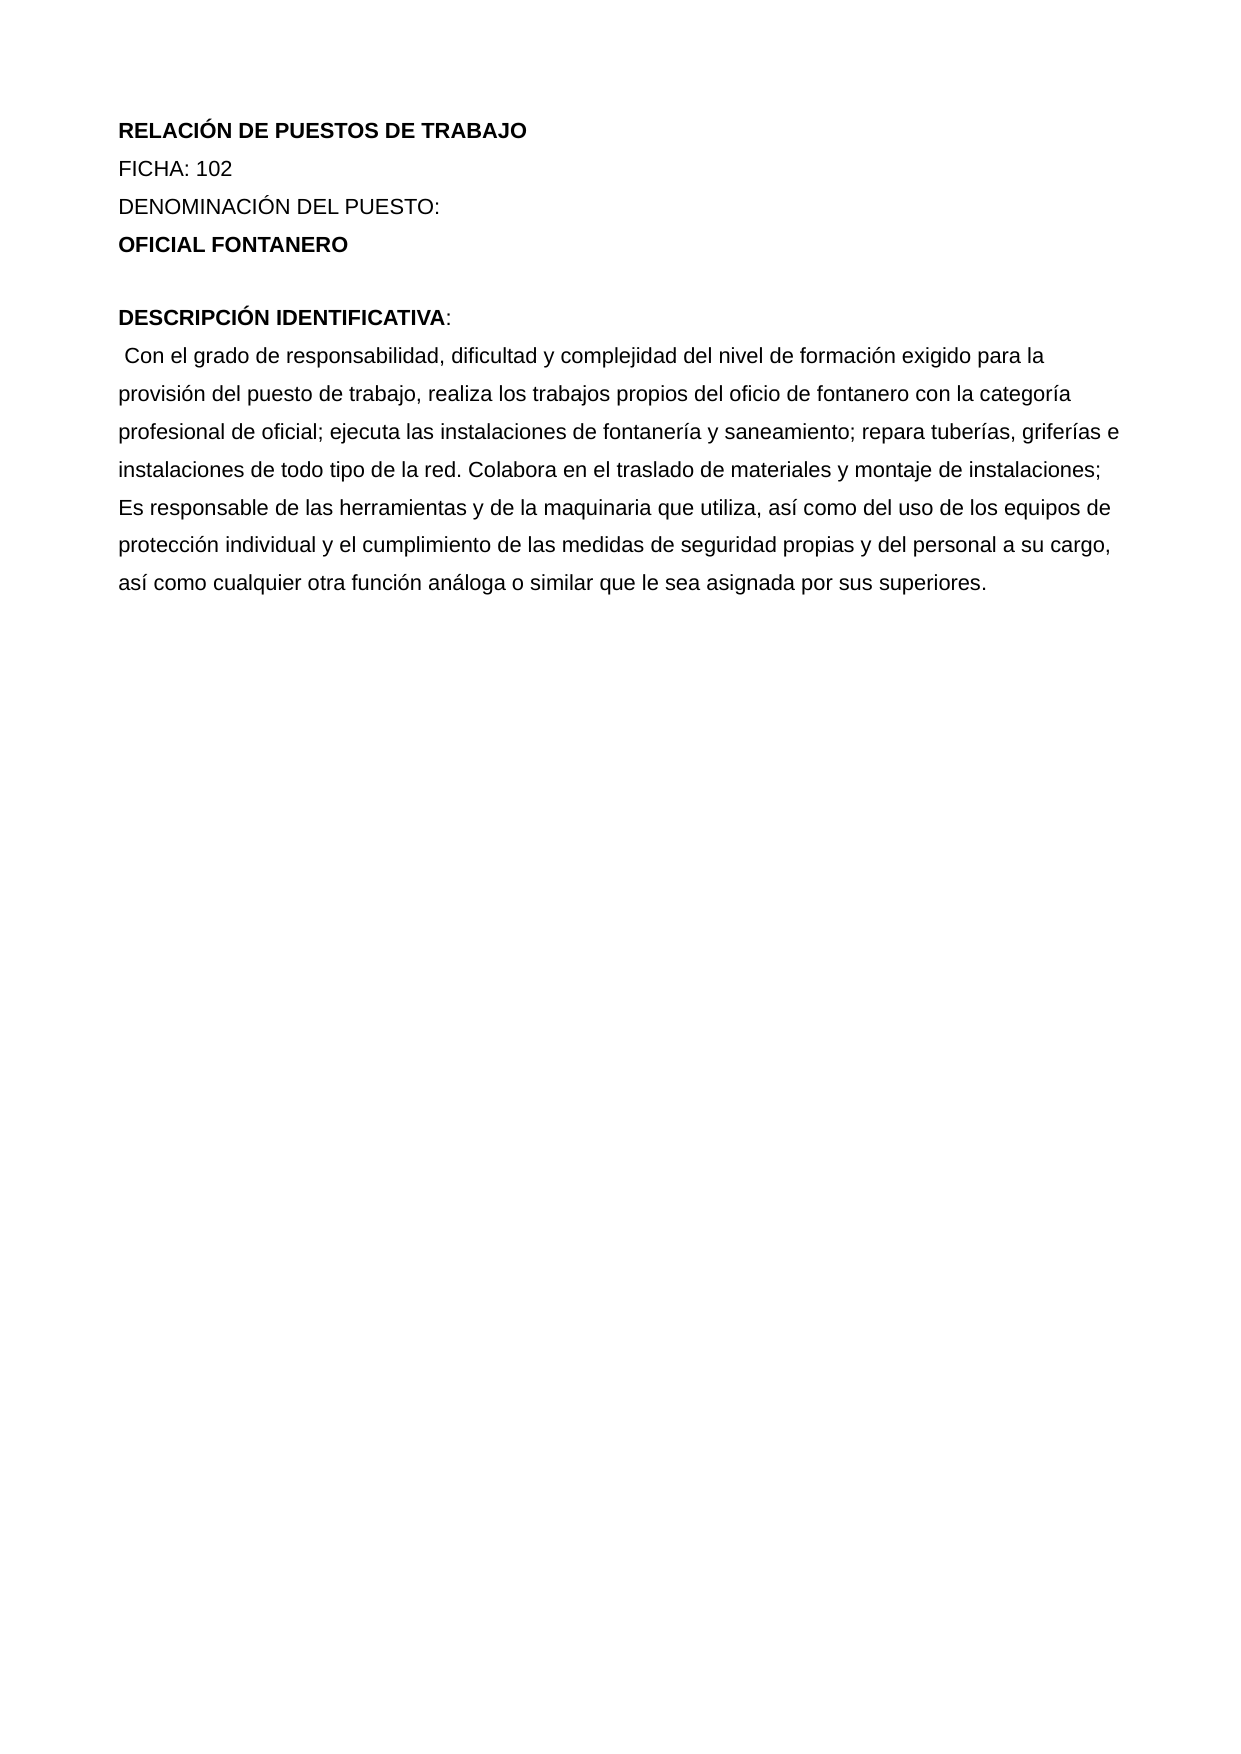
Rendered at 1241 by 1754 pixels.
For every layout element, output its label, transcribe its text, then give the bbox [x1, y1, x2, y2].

text DESCRIPCIÓN IDENTIFICATIVA: [118, 305, 1122, 331]
text FICHA: 102 [118, 156, 1122, 181]
text OFICIAL FONTANERO [118, 232, 1122, 257]
text RELACIÓN DE PUESTOS DE TRABAJO [118, 118, 1122, 143]
text DENOMINACIÓN DEL PUESTO: [118, 194, 1122, 219]
text Con el grado de responsabilidad, dificultad y complejidad del nivel de formación exigido para la provisión del puesto de trabajo, realiza los trabajos propios del oficio de fontanero con la categoría profesional de oficial; ejecuta las instalaciones de fontanería y saneamiento; repara tuberías, griferías e instalaciones de todo tipo de la red. Colabora en el traslado de materiales y montaje de instalaciones; Es responsable de las herramientas y de la maquinaria que utiliza, así como del uso de los equipos de protección individual y el cumplimiento de las medidas de seguridad propias y del personal a su cargo, así como cualquier otra función análoga o similar que le sea asignada por sus superiores. [118, 343, 1122, 595]
